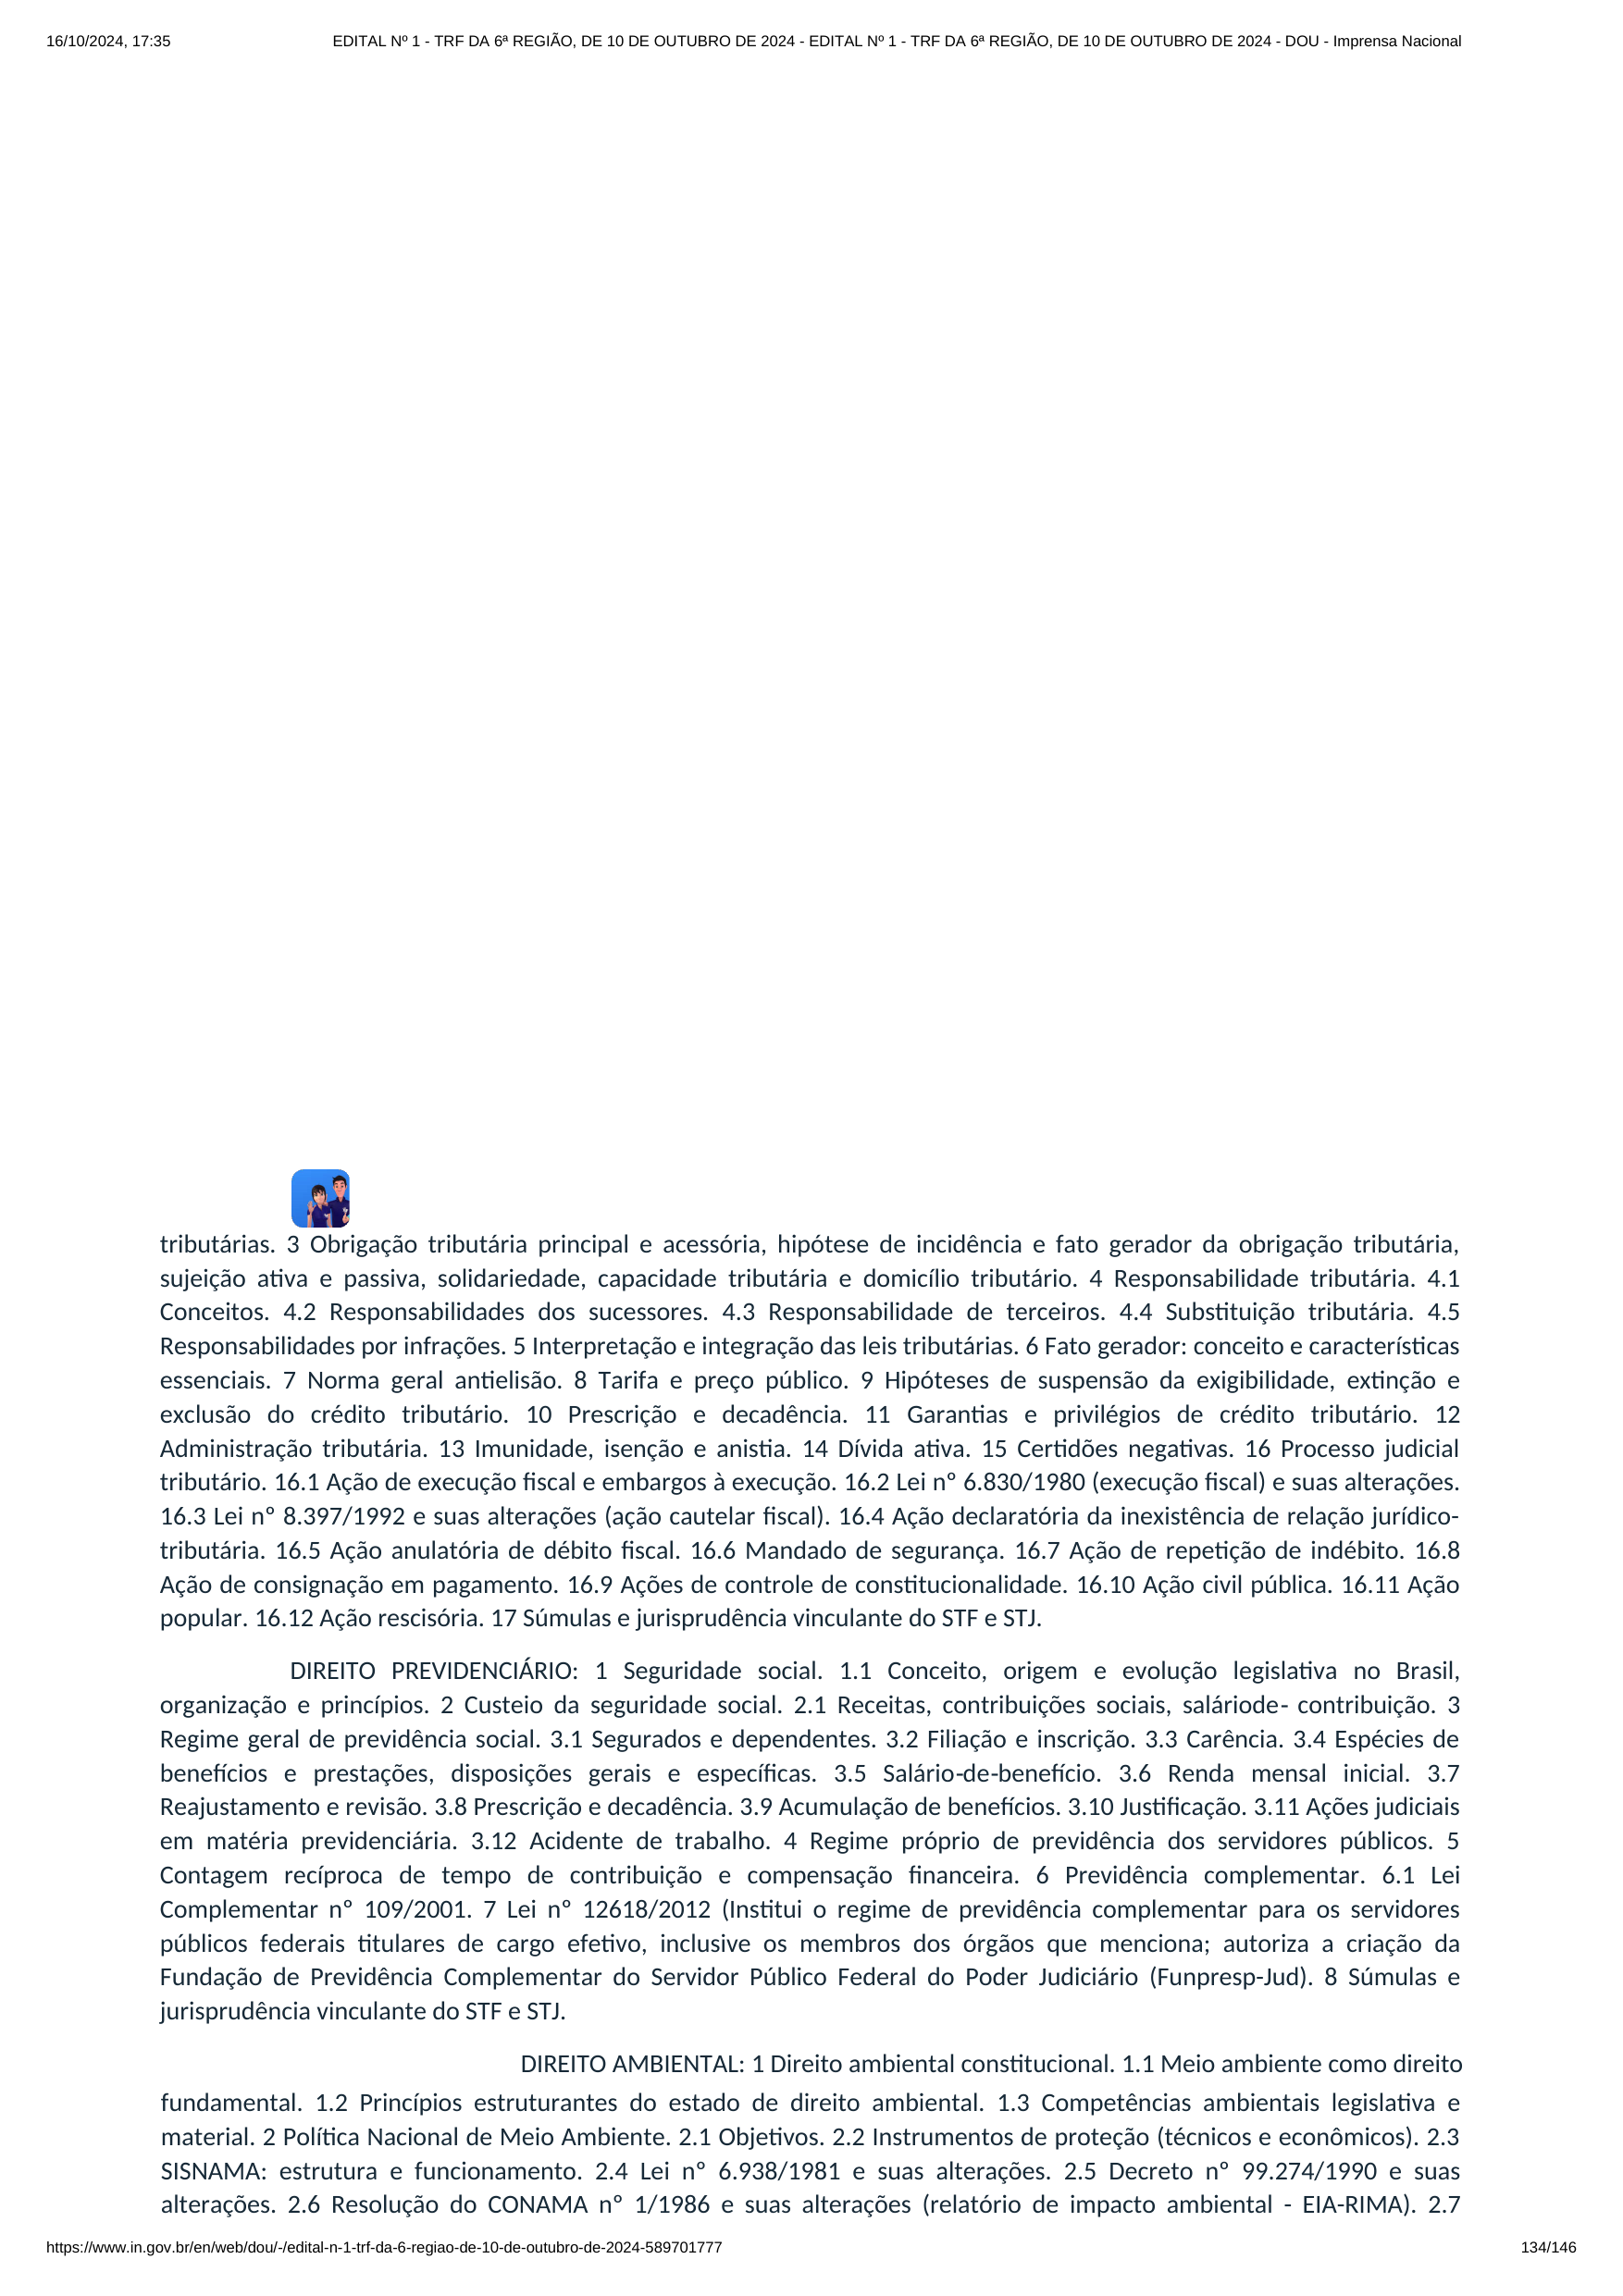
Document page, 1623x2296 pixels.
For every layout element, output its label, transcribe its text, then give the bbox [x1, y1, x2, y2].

text DIREITO PREVIDENCIÁRIO: 1 Seguridade social. 1.1 Conceito, origem e evolução legislativa no Brasil, organização e princípios. 2 Custeio da seguridade social. 2.1 Receitas, contribuições sociais, saláriode‐ contribuição. 3 Regime geral de previdência social. 3.1 Segurados e dependentes. 3.2 Filiação e inscrição. 3.3 Carência. 3.4 Espécies de benefícios e prestações, disposições gerais e específicas. 3.5 Salário‐de‐benefício. 3.6 Renda mensal inicial. 3.7 Reajustamento e revisão. 3.8 Prescrição e decadência. 3.9 Acumulação de benefícios. 3.10 Justificação. 3.11 Ações judiciais em matéria previdenciária. 3.12 Acidente de trabalho. 4 Regime próprio de previdência dos servidores públicos. 5 Contagem recíproca de tempo de contribuição e compensação financeira. 6 Previdência complementar. 6.1 Lei Complementar nº 109/2001. 7 Lei nº 12618/2012 (Institui o regime de previdência complementar para os servidores públicos federais titulares de cargo efetivo, inclusive os membros dos órgãos que menciona; autoriza a criação da Fundação de Previdência Complementar do Servidor Público Federal do Poder Judiciário (Funpresp-Jud). 8 Súmulas e jurisprudência vinculante do STF e STJ. [160, 1654, 1462, 2027]
text tributárias. 3 Obrigação tributária principal e acessória, hipótese de incidência e fato gerador da obrigação tributária, sujeição ativa e passiva, solidariedade, capacidade tributária e domicílio tributário. 4 Responsabilidade tributária. 4.1 Conceitos. 4.2 Responsabilidades dos sucessores. 4.3 Responsabilidade de terceiros. 4.4 Substituição tributária. 4.5 Responsabilidades por infrações. 5 Interpretação e integração das leis tributárias. 6 Fato gerador: conceito e características essenciais. 7 Norma geral antielisão. 8 Tarifa e preço público. 9 Hipóteses de suspensão da exigibilidade, extinção e exclusão do crédito tributário. 10 Prescrição e decadência. 11 Garantias e privilégios de crédito tributário. 12 Administração tributária. 13 Imunidade, isenção e anistia. 14 Dívida ativa. 15 Certidões negativas. 16 Processo judicial tributário. 16.1 Ação de execução fiscal e embargos à execução. 16.2 Lei nº 6.830/1980 (execução fiscal) e suas alterações. 16.3 Lei nº 8.397/1992 e suas alterações (ação cautelar fiscal). 16.4 Ação declaratória da inexistência de relação jurídico-tributária. 16.5 Ação anulatória de débito fiscal. 16.6 Mandado de segurança. 16.7 Ação de repetição de indébito. 16.8 Ação de consignação em pagamento. 16.9 Ações de controle de constitucionalidade. 16.10 Ação civil pública. 16.11 Ação popular. 16.12 Ação rescisória. 17 Súmulas e jurisprudência vinculante do STF e STJ. [160, 1228, 1462, 1634]
text DIREITO AMBIENTAL: 1 Direito ambiental constitucional. 1.1 Meio ambiente como direito [162, 2047, 1464, 2080]
text fundamental. 1.2 Princípios estruturantes do estado de direito ambiental. 1.3 Competências ambientais legislativa e material. 2 Política Nacional de Meio Ambiente. 2.1 Objetivos. 2.2 Instrumentos de proteção (técnicos e econômicos). 2.3 SISNAMA: estrutura e funcionamento. 2.4 Lei nº 6.938/1981 e suas alterações. 2.5 Decreto nº 99.274/1990 e suas alterações. 2.6 Resolução do CONAMA nº 1/1986 e suas alterações (relatório de impacto ambiental - EIA-RIMA). 2.7 [161, 2086, 1462, 2220]
